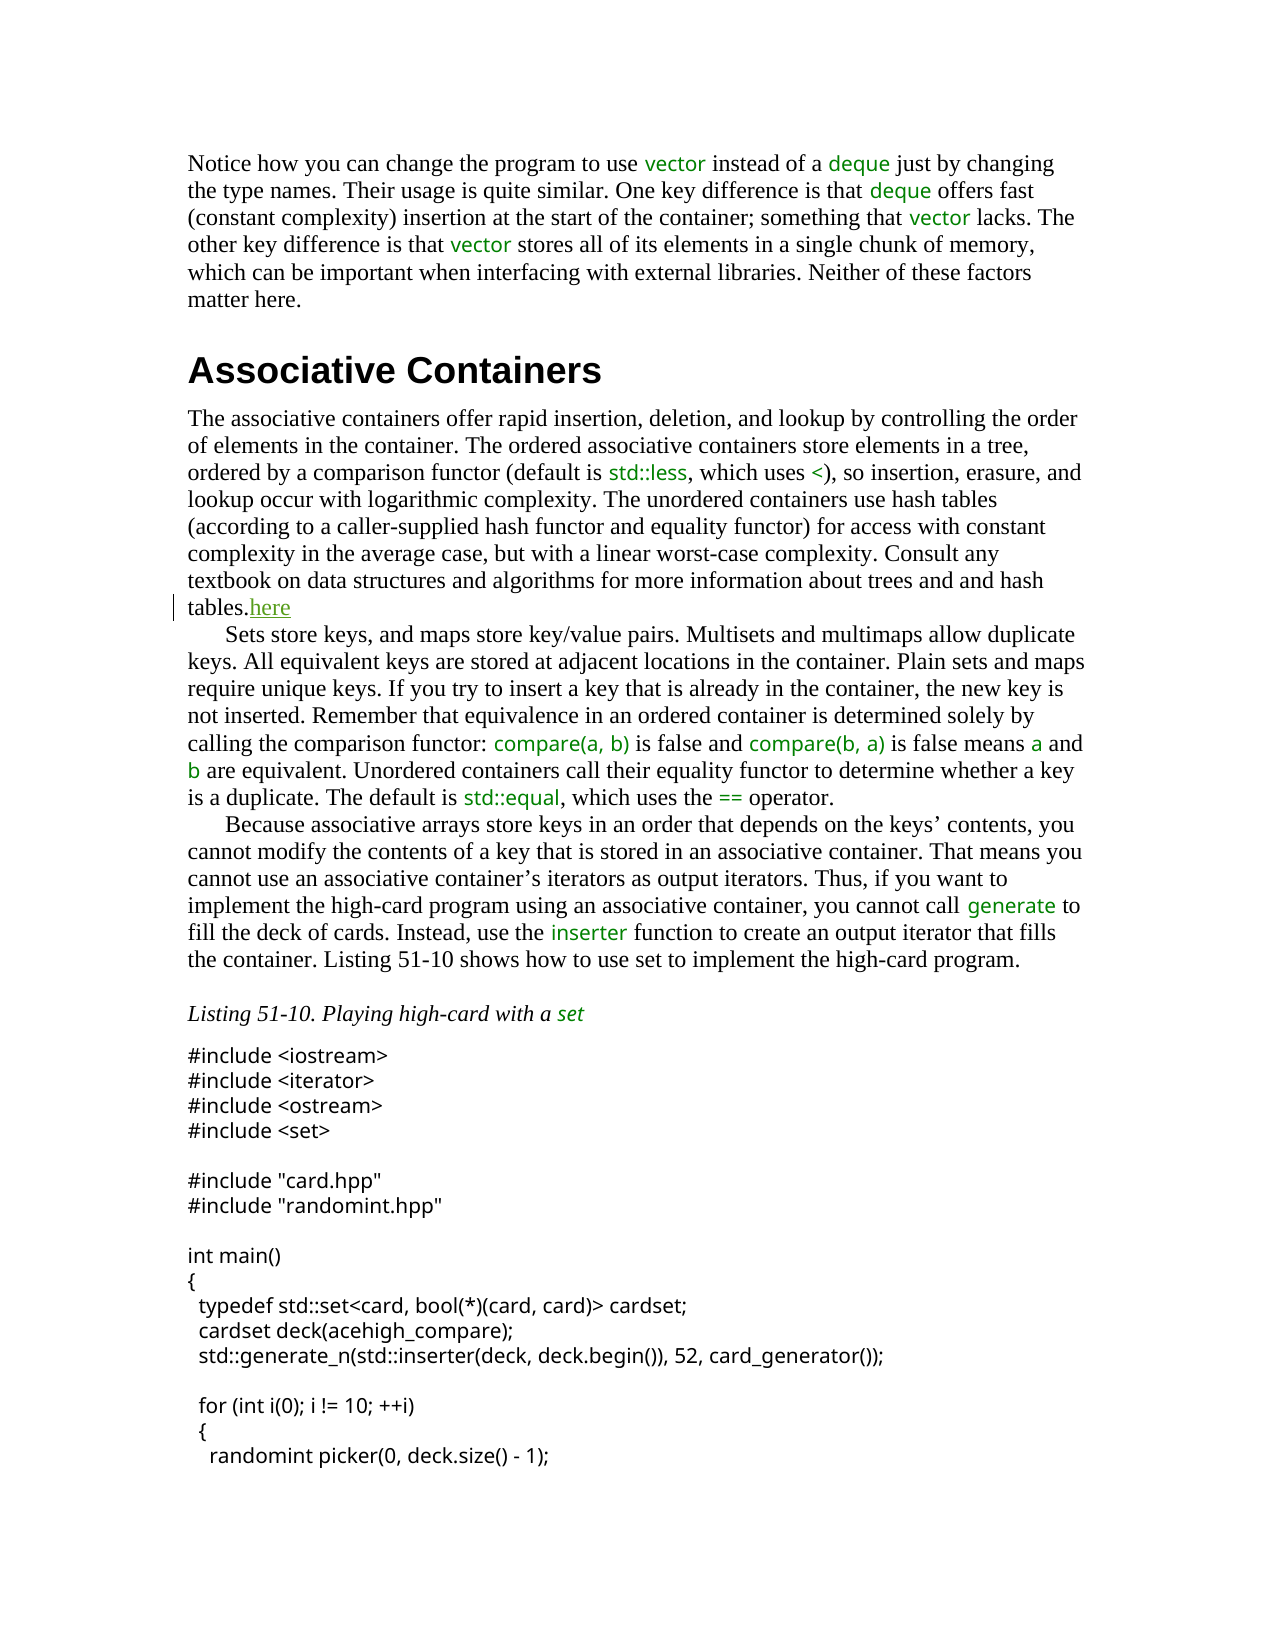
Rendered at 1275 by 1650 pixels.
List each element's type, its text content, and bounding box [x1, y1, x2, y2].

text randomint picker(0, deck.size() - 1); [187, 1444, 1072, 1469]
text { [187, 1419, 1072, 1444]
text Because associative arrays store keys in an order that depends on the keys’ contents, you cannot modify the contents of a key that is stored in an associative container. That means you cannot use an associative container’s iterators as output iterators. Thus, if you want to implement the high-card program using an associative container, you cannot call generate to fill the deck of cards. Instead, use the inserter function to create an output iterator that fills the container. Listing 51-10 shows how to use set to implement the high-card program. [187, 811, 1087, 973]
text int main() [187, 1244, 1072, 1269]
text { [187, 1269, 1072, 1294]
text for (int i(0); i != 10; ++i) [187, 1394, 1072, 1419]
text #include "card.hpp" [187, 1169, 1072, 1194]
text #include <iostream> [187, 1044, 1072, 1069]
text Notice how you can change the program to use vector instead of a deque just by changing the type names. Their usage is quite similar. One key difference is that deque offers fast (constant complexity) insertion at the start of the container; something that vector lacks. The other key difference is that vector stores all of its elements in a single chunk of memory, which can be important when interfacing with external libraries. Neither of these factors matter here. [187, 150, 1087, 312]
text #include <iterator> [187, 1069, 1072, 1094]
text Sets store keys, and maps store key/value pairs. Multisets and multimaps allow duplicate keys. All equivalent keys are stored at adjacent locations in the container. Plain sets and maps require unique keys. If you try to insert a key that is already in the container, the new key is not inserted. Remember that equivalence in an ordered container is determined solely by calling the comparison functor: compare(a, b) is false and compare(b, a) is false means a and b are equivalent. Unordered containers call their equality functor to determine whether a key is a duplicate. The default is std::equal, which uses the == operator. [187, 621, 1087, 811]
text std::generate_n(std::inserter(deck, deck.begin()), 52, card_generator()); [187, 1344, 1072, 1369]
text The associative containers offer rapid insertion, deletion, and lookup by controlling the order of elements in the container. The ordered associative containers store elements in a tree, ordered by a comparison functor (default is std::less, which uses <), so insertion, erasure, and lookup occur with logarithmic complexity. The unordered containers use hash tables (according to a caller-supplied hash functor and equality functor) for access with constant complexity in the average case, but with a linear worst-case complexity. Consult any textbook on data structures and algorithms for more information about trees and and hash tables.here [187, 404, 1087, 621]
text #include "randomint.hpp" [187, 1194, 1072, 1219]
text typedef std::set<card, bool(*)(card, card)> cardset; [187, 1294, 1072, 1319]
text #include <ostream> [187, 1094, 1072, 1119]
text #include <set> [187, 1119, 1072, 1144]
text cardset deck(acehigh_compare); [187, 1319, 1072, 1344]
subtitle Associative Containers [187, 350, 1087, 392]
text Listing 51-10. Playing high-card with a set [187, 998, 1087, 1027]
